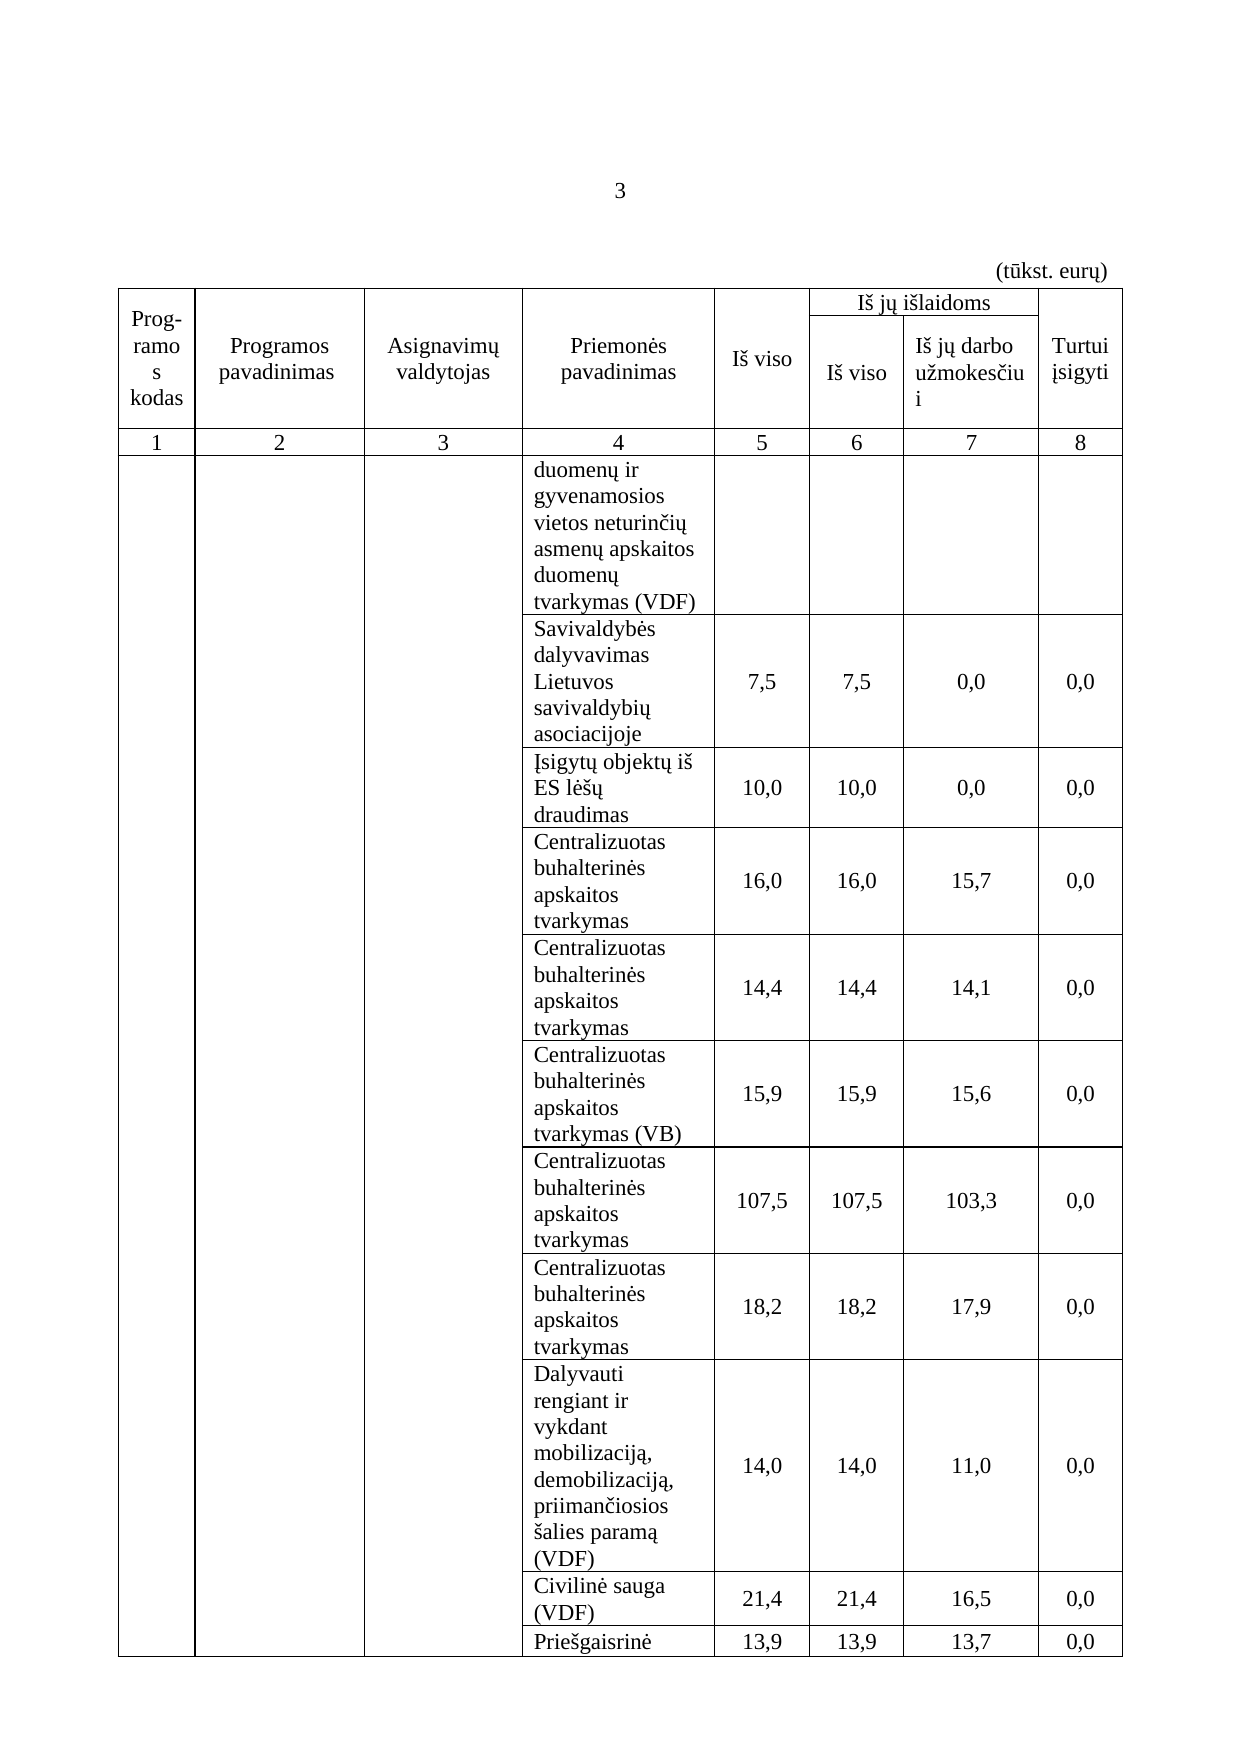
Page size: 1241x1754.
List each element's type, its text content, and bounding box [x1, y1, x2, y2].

table_cell Centralizuotas buhalterinės apskaitos tvarkymas (VB) [523, 1041, 714, 1146]
table_cell 18,2 [810, 1254, 903, 1359]
table_cell [904, 456, 1038, 614]
table_cell [810, 456, 903, 614]
table_cell 18,2 [715, 1254, 809, 1359]
table_cell 13,9 [715, 1626, 809, 1656]
table_cell 0,0 [904, 748, 1038, 827]
table_header [118, 253, 195, 288]
table_cell 4 [523, 429, 714, 455]
table_cell 7 [904, 429, 1038, 455]
table_cell Priešgaisrinė [523, 1626, 714, 1656]
table_cell 0,0 [1039, 828, 1122, 933]
table_cell 10,0 [810, 748, 903, 827]
table_cell Civilinė sauga (VDF) [523, 1572, 714, 1625]
table_cell 0,0 [1039, 1360, 1122, 1571]
table_cell 16,0 [810, 828, 903, 933]
table_cell 0,0 [904, 615, 1038, 747]
table_cell 10,0 [715, 748, 809, 827]
table_cell 0,0 [1039, 1626, 1122, 1656]
table_cell 16,0 [715, 828, 809, 933]
table_cell Priemonės pavadinimas [523, 289, 714, 427]
table_cell Centralizuotas buhalterinės apskaitos tvarkymas [523, 828, 714, 933]
table_cell Centralizuotas buhalterinės apskaitos tvarkymas [523, 1148, 714, 1253]
table_cell Dalyvauti rengiant ir vykdant mobilizaciją, demobilizaciją, priimančiosios šalies paramą (VDF) [523, 1360, 714, 1571]
table_cell 0,0 [1039, 935, 1122, 1040]
table_cell 14,0 [810, 1360, 903, 1571]
table_cell duomenų ir gyvenamosios vietos neturinčių asmenų apskaitos duomenų tvarkymas (VDF) [523, 456, 714, 614]
table_cell 11,0 [904, 1360, 1038, 1571]
table_cell 21,4 [810, 1572, 903, 1625]
table_cell 14,1 [904, 935, 1038, 1040]
table_cell 6 [810, 429, 903, 455]
table_cell 3 [365, 429, 522, 455]
table_cell 15,6 [904, 1041, 1038, 1146]
table_cell 0,0 [1039, 1254, 1122, 1359]
table_cell Centralizuotas buhalterinės apskaitos tvarkymas [523, 1254, 714, 1359]
table_cell 2 [196, 429, 364, 455]
table_cell 14,4 [715, 935, 809, 1040]
table_cell Savivaldybės dalyvavimas Lietuvos savivaldybių asociacijoje [523, 615, 714, 747]
table_cell 1 [119, 429, 194, 455]
table_cell Programos pavadinimas [196, 289, 364, 427]
table_cell 0,0 [1039, 748, 1122, 827]
table_cell 13,7 [904, 1626, 1038, 1656]
table_cell [119, 456, 194, 1656]
table_cell [196, 456, 364, 1656]
table_cell Centralizuotas buhalterinės apskaitos tvarkymas [523, 935, 714, 1040]
table_cell 107,5 [715, 1148, 809, 1253]
table_cell [1039, 456, 1122, 614]
table_header [715, 253, 809, 288]
table_cell [715, 456, 809, 614]
table_header [364, 253, 522, 288]
table_cell 103,3 [904, 1148, 1038, 1253]
table_cell Asignavimų valdytojas [365, 289, 522, 427]
table_cell Iš jų išlaidoms [810, 289, 1038, 315]
table_header [195, 253, 364, 288]
table_cell Įsigytų objektų iš ES lėšų draudimas [523, 748, 714, 827]
table_cell Iš viso [715, 289, 809, 427]
table_cell 0,0 [1039, 615, 1122, 747]
table_cell 21,4 [715, 1572, 809, 1625]
table_cell 7,5 [715, 615, 809, 747]
table_cell 0,0 [1039, 1148, 1122, 1253]
table_cell 15,9 [715, 1041, 809, 1146]
table_cell Turtui įsigyti [1039, 289, 1122, 427]
table_header (tūkst. eurų) [904, 253, 1122, 288]
table_header [522, 253, 715, 288]
table_cell 7,5 [810, 615, 903, 747]
table_cell 15,7 [904, 828, 1038, 933]
table_cell Iš jų darbo užmokesčiui [904, 316, 1038, 427]
table_header [809, 253, 904, 288]
table_cell 8 [1039, 429, 1122, 455]
table_cell 16,5 [904, 1572, 1038, 1625]
table_cell 5 [715, 429, 809, 455]
table_cell 0,0 [1039, 1041, 1122, 1146]
table_cell Prog-ramos kodas [119, 289, 194, 427]
table_cell [365, 456, 522, 1656]
table_cell 13,9 [810, 1626, 903, 1656]
table_cell 0,0 [1039, 1572, 1122, 1625]
table_cell 17,9 [904, 1254, 1038, 1359]
table_cell 14,4 [810, 935, 903, 1040]
table_cell 14,0 [715, 1360, 809, 1571]
table_cell 15,9 [810, 1041, 903, 1146]
table_cell 107,5 [810, 1148, 903, 1253]
table_cell Iš viso [810, 316, 903, 427]
